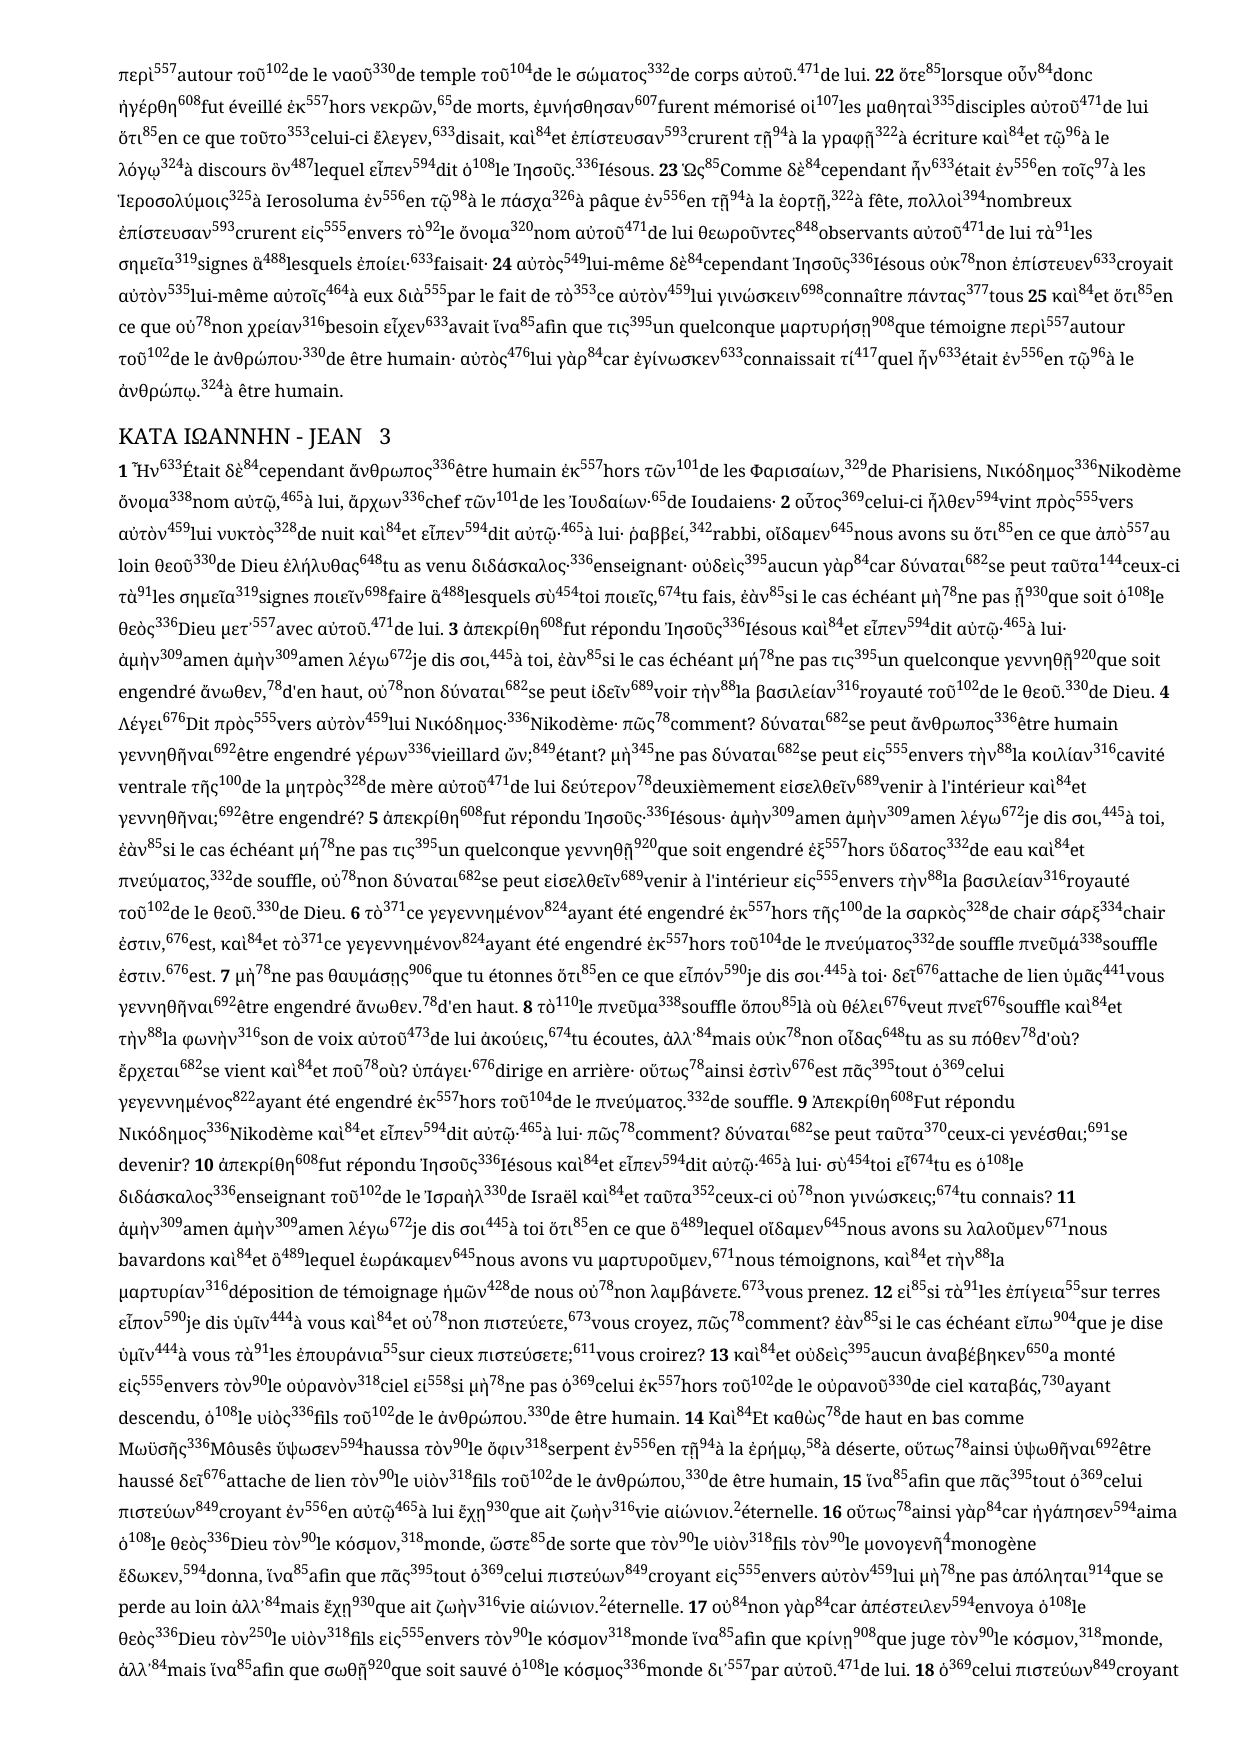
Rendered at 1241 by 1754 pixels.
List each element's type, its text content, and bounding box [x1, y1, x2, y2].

text 1 Ἦν633Était δὲ84cependant ἄνθρωπος336être humain ἐκ557hors τῶν101de les Φαρισαίων,329de Pharisiens, Νικόδημος336Nikodème ὄνομα338nom αὐτῷ,465à lui, ἄρχων336chef τῶν101de les Ἰουδαίων·65de Ioudaiens· 2 οὗτος369celui-ci ἦλθεν594vint πρὸς555vers αὐτὸν459lui νυκτὸς328de nuit καὶ84et εἶπεν594dit αὐτῷ·465à lui· ῥαββεί,342rabbi, οἴδαμεν645nous avons su ὅτι85en ce que ἀπὸ557au loin θεοῦ330de Dieu ἐλήλυθας648tu as venu διδάσκαλος·336enseignant· οὐδεὶς395aucun γὰρ84car δύναται682se peut ταῦτα144ceux-ci τὰ91les σημεῖα319signes ποιεῖν698faire ἃ488lesquels σὺ454toi ποιεῖς,674tu fais, ἐὰν85si le cas échéant μὴ78ne pas ᾖ930que soit ὁ108le θεὸς336Dieu μετ᾽557avec αὐτοῦ.471de lui. 3 ἀπεκρίθη608fut répondu Ἰησοῦς336Iésous καὶ84et εἶπεν594dit αὐτῷ·465à lui· ἀμὴν309amen ἀμὴν309amen λέγω672je dis σοι,445à toi, ἐὰν85si le cas échéant μή78ne pas τις395un quelconque γεννηθῇ920que soit engendré ἄνωθεν,78d'en haut, οὐ78non δύναται682se peut ἰδεῖν689voir τὴν88la βασιλείαν316royauté τοῦ102de le θεοῦ.330de Dieu. 4 Λέγει676Dit πρὸς555vers αὐτὸν459lui Νικόδημος·336Nikodème· πῶς78comment? δύναται682se peut ἄνθρωπος336être humain γεννηθῆναι692être engendré γέρων336vieillard ὤν;849étant? μὴ345ne pas δύναται682se peut εἰς555envers τὴν88la κοιλίαν316cavité ventrale τῆς100de la μητρὸς328de mère αὐτοῦ471de lui δεύτερον78deuxièmement εἰσελθεῖν689venir à l'intérieur καὶ84et γεννηθῆναι;692être engendré? 5 ἀπεκρίθη608fut répondu Ἰησοῦς·336Iésous· ἀμὴν309amen ἀμὴν309amen λέγω672je dis σοι,445à toi, ἐὰν85si le cas échéant μή78ne pas τις395un quelconque γεννηθῇ920que soit engendré ἐξ557hors ὕδατος332de eau καὶ84et πνεύματος,332de souffle, οὐ78non δύναται682se peut εἰσελθεῖν689venir à l'intérieur εἰς555envers τὴν88la βασιλείαν316royauté τοῦ102de le θεοῦ.330de Dieu. 6 τὸ371ce γεγεννημένον824ayant été engendré ἐκ557hors τῆς100de la σαρκὸς328de chair σάρξ334chair ἐστιν,676est, καὶ84et τὸ371ce γεγεννημένον824ayant été engendré ἐκ557hors τοῦ104de le πνεύματος332de souffle πνεῦμά338souffle ἐστιν.676est. 7 μὴ78ne pas θαυμάσῃς906que tu étonnes ὅτι85en ce que εἶπόν590je dis σοι·445à toi· δεῖ676attache de lien ὑμᾶς441vous γεννηθῆναι692être engendré ἄνωθεν.78d'en haut. 8 τὸ110le πνεῦμα338souffle ὅπου85là où θέλει676veut πνεῖ676souffle καὶ84et τὴν88la φωνὴν316son de voix αὐτοῦ473de lui ἀκούεις,674tu écoutes, ἀλλ᾽84mais οὐκ78non οἶδας648tu as su πόθεν78d'où? ἔρχεται682se vient καὶ84et ποῦ78où? ὑπάγει·676dirige en arrière· οὕτως78ainsi ἐστὶν676est πᾶς395tout ὁ369celui γεγεννημένος822ayant été engendré ἐκ557hors τοῦ104de le πνεύματος.332de souffle. 9 Ἀπεκρίθη608Fut répondu Νικόδημος336Nikodème καὶ84et εἶπεν594dit αὐτῷ·465à lui· πῶς78comment? δύναται682se peut ταῦτα370ceux-ci γενέσθαι;691se devenir? 10 ἀπεκρίθη608fut répondu Ἰησοῦς336Iésous καὶ84et εἶπεν594dit αὐτῷ·465à lui· σὺ454toi εἶ674tu es ὁ108le διδάσκαλος336enseignant τοῦ102de le Ἰσραὴλ330de Israël καὶ84et ταῦτα352ceux-ci οὐ78non γινώσκεις;674tu connais? 11 ἀμὴν309amen ἀμὴν309amen λέγω672je dis σοι445à toi ὅτι85en ce que ὃ489lequel οἴδαμεν645nous avons su λαλοῦμεν671nous bavardons καὶ84et ὃ489lequel ἑωράκαμεν645nous avons vu μαρτυροῦμεν,671nous témoignons, καὶ84et τὴν88la μαρτυρίαν316déposition de témoignage ἡμῶν428de nous οὐ78non λαμβάνετε.673vous prenez. 12 εἰ85si τὰ91les ἐπίγεια55sur terres εἶπον590je dis ὑμῖν444à vous καὶ84et οὐ78non πιστεύετε,673vous croyez, πῶς78comment? ἐὰν85si le cas échéant εἴπω904que je dise ὑμῖν444à vous τὰ91les ἐπουράνια55sur cieux πιστεύσετε;611vous croirez? 13 καὶ84et οὐδεὶς395aucun ἀναβέβηκεν650a monté εἰς555envers τὸν90le οὐρανὸν318ciel εἰ558si μὴ78ne pas ὁ369celui ἐκ557hors τοῦ102de le οὐρανοῦ330de ciel καταβάς,730ayant descendu, ὁ108le υἱὸς336fils τοῦ102de le ἀνθρώπου.330de être humain. 14 Καὶ84Et καθὼς78de haut en bas comme Μωϋσῆς336Môusês ὕψωσεν594haussa τὸν90le ὄφιν318serpent ἐν556en τῇ94à la ἐρήμῳ,58à déserte, οὕτως78ainsi ὑψωθῆναι692être haussé δεῖ676attache de lien τὸν90le υἱὸν318fils τοῦ102de le ἀνθρώπου,330de être humain, 15 ἵνα85afin que πᾶς395tout ὁ369celui πιστεύων849croyant ἐν556en αὐτῷ465à lui ἔχῃ930que ait ζωὴν316vie αἰώνιον.2éternelle. 16 οὕτως78ainsi γὰρ84car ἠγάπησεν594aima ὁ108le θεὸς336Dieu τὸν90le κόσμον,318monde, ὥστε85de sorte que τὸν90le υἱὸν318fils τὸν90le μονογενῆ4monogène ἔδωκεν,594donna, ἵνα85afin que πᾶς395tout ὁ369celui πιστεύων849croyant εἰς555envers αὐτὸν459lui μὴ78ne pas ἀπόληται914que se perde au loin ἀλλ᾽84mais ἔχῃ930que ait ζωὴν316vie αἰώνιον.2éternelle. 17 οὐ84non γὰρ84car ἀπέστειλεν594envoya ὁ108le θεὸς336Dieu τὸν250le υἱὸν318fils εἰς555envers τὸν90le κόσμον318monde ἵνα85afin que κρίνῃ908que juge τὸν90le κόσμον,318monde, ἀλλ᾽84mais ἵνα85afin que σωθῇ920que soit sauvé ὁ108le κόσμος336monde δι᾽557par αὐτοῦ.471de lui. 18 ὁ369celui πιστεύων849croyant εἰς555envers αὐτὸν459lui οὐ78non κρίνεται·688est jugé· ὁ369celui δὲ84cependant μὴ78ne pas πιστεύων849croyant ἤδη78déjà κέκριται,662a été jugé, ὅτι85en ce que μὴ78ne pas πεπίστευκεν650a cru εἰς555envers τὸ92le ὄνομα320nom τοῦ102de le μονογενοῦς66de monogène υἱοῦ330de fils τοῦ102de le θεοῦ.330de Dieu. 19 αὕτη367celle-ci δέ84cependant ἐστιν676est ἡ106la κρίσις334jugement ὅτι85en ce que τὸ110le φῶς338lumière ἐλήλυθεν650a venu εἰς555envers τὸν90le κόσμον318monde καὶ84et ἠγάπησαν593aimèrent οἱ107les ἄνθρωποι335êtres humains μᾶλλον78davantage τὸ92le σκότος320ténèbre ἢ84ou τὸ92le φῶς·320lumière· ἦν633était γὰρ84car αὐτῶν470de eux πονηρὰ49méchants τὰ109les ἔργα.337travaux. 20 πᾶς292tout γὰρ84car ὁ369celui φαῦλα55dérisoires πράσσων849pratiquant μισεῖ676hait τὸ92le φῶς320lumière καὶ84et οὐκ78non ἔρχεται682se vient πρὸς555vers τὸ92le φῶς,320lumière, ἵνα85afin que μὴ78ne pas ἐλεγχθῇ920que soit réfuté τὰ109les ἔργα337travaux αὐτοῦ·471de lui· 21 ὁ369celui δὲ84cependant ποιῶν849faisant τὴν88la ἀλήθειαν316vérité ἔρχεται682se vient πρὸς555vers τὸ92le φῶς,320lumière, ἵνα85afin que φανερωθῇ920que soit rendu visible αὐτοῦ471de lui τὰ109les ἔργα337travaux ὅτι85en ce que ἐν556en θεῷ324à Dieu ἐστιν676est εἰργασμένα.823ayants étés mis au travail. 22 Μετὰ555Après ταῦτα352ceux-ci ἦλθεν594vint ὁ108le Ἰησοῦς336Iésous καὶ84et οἱ107les μαθηταὶ335disciples αὐτοῦ471de lui εἰς555envers τὴν88la Ἰουδαίαν2Ioudaienne γῆν316terre καὶ84et ἐκεῖ78là διέτριβεν633grattait à travers μετ᾽557avec αὐτῶν470de eux καὶ84et ἐβάπτιζεν.633baptisait. 23 Ἦν633Était δὲ84cependant καὶ78aussi ὁ108le Ἰωάννης336Ioannes βαπτίζων849baptisant ἐν556en Αἰνὼν322à Énon ἐγγὺς560proche τοῦ104de le Σαλείμ,332de Salim, ὅτι85en ce que ὕδατα337eaux πολλὰ293nombreux ἦν633était ἐκεῖ,78là, καὶ84et παρεγίνοντο638se devenaient à côté καὶ84et ἐβαπτίζοντο·643étaient baptisé· 24 οὔπω78non encore γὰρ84car ἦν633était βεβλημένος822ayant été jeté εἰς555envers τὴν88la φυλακὴν316gardiennage ὁ108le Ἰωάννης.336Ioannes. 25 Ἐγένετο600Se devint οὖν84donc ζήτησις334recherche ἐκ557hors τῶν101de les μαθητῶν329de disciples Ἰωάννου330de Ioannes μετὰ557avec Ἰουδαίου66de Ioudaien περὶ557autour καθαρισμοῦ.330de purification. 26 καὶ84et ἦλθον593vinrent πρὸς555vers τὸν90le Ἰωάννην318Ioannes καὶ84et εἶπαν593dirent αὐτῷ·465à lui· ῥαββεί,342rabbi, ὃς505lequel ἦν633était μετὰ557avec σοῦ448de toi πέραν560de l'autre côté τοῦ102de le Ἰορδάνου,330de Iordane, ᾧ493à lequel σὺ454toi μεμαρτύρηκας,648tu as témoigné, ἴδε311voici οὗτος369celui-ci βαπτίζει676baptise καὶ84et πάντες394tous ἔρχονται681se viennent πρὸς555vers αὐτόν.459lui. 27 Ἀπεκρίθη608Fut répondu Ἰωάννης336Ioannes καὶ84et εἶπεν·594dit· οὐ78non δύναται682se peut ἄνθρωπος336être humain λαμβάνειν698prendre οὐδὲ78non cependant ἓν56un ἐὰν85si le cas échéant μὴ78ne pas ᾖ930que soit δεδομένον824ayant été donné αὐτῷ465à lui ἐκ557hors τοῦ102de le οὐρανοῦ.330de ciel. 28 αὐτοὶ530vous-mêmes ὑμεῖς453vous μοι425à moi μαρτυρεῖτε673vous témoignez ὅτι85en ce que εἶπον590je dis οὐκ78non εἰμὶ672je suis ἐγὼ436moi ὁ108le χριστός,336Christ, ἀλλ᾽84mais ὅτι85en ce que ἀπεσταλμένος822ayant été envoyé εἰμὶ672je suis ἔμπροσθεν560en devers ἐκείνου.363de celui-là. 29 ὁ369celui ἔχων849ayant τὴν88la νύμφην316épouse νυμφίος336époux ἐστίν·676est· ὁ108le δὲ84cependant φίλος72ami τοῦ102de le νυμφίου330de époux ὁ369celui ἑστηκὼς792ayant dressé καὶ84et ἀκούων849écoutant αὐτοῦ471de lui χαρᾷ322à joie χαίρει676est de joie διὰ555par le fait de τὴν88la φωνὴν316son de voix τοῦ102de le νυμφίου.330de époux. αὕτη159celle-ci οὖν84donc ἡ106la χαρὰ334joie ἡ106la ἐμὴ234mienne πεπλήρωται.662a été fait plénitude. 30 ἐκεῖνον351celui-là δεῖ676attache de lien αὐξάνειν,698croître, ἐμὲ422moi δὲ84cependant ἐλαττοῦσθαι.699se amoindrir. 31 Ὁ369Celui ἄνωθεν78d'en haut ἐρχόμενος876se venant ἐπάνω560sur le haut πάντων390de tous ἐστίν·676est· ὁ369celui ὢν849étant ἐκ557hors τῆς100de la γῆς328de terre ἐκ557hors τῆς100de la γῆς328de terre ἐστιν676est καὶ84et ἐκ557hors τῆς100de la γῆς328de terre λαλεῖ.676bavarde. ὁ369celui ἐκ557hors τοῦ102de le οὐρανοῦ330de ciel ἐρχόμενος876se venant ἐπάνω560sur le haut πάντων390de tous ἐστίν·676est· 32 ὃ489lequel ἑώρακεν650a vu καὶ84et ἤκουσεν594écouta τοῦτο353celui-ci μαρτυρεῖ,676témoigne, καὶ84et τὴν88la μαρτυρίαν316déposition de témoignage αὐτοῦ471de lui οὐδεὶς395aucun λαμβάνει.676prend. 33 ὁ369celui λαβὼν730ayant pris αὐτοῦ471de lui τὴν88la μαρτυρίαν316déposition de témoignage ἐσφράγισεν594scella ὅτι85en ce que ὁ108le θεὸς336Dieu ἀληθής48vrai ἐστιν.676est. 34 ὃν487lequel γὰρ84car ἀπέστειλεν594envoya ὁ108le θεὸς336Dieu τὰ91les ῥήματα319oraux τοῦ102de le θεοῦ330de Dieu λαλεῖ,676bavarde, οὐ78non γὰρ84car ἐκ557hors μέτρου332de mesure δίδωσιν676donne τὸ92le πνεῦμα.320souffle. 35 ὁ108le πατὴρ336père ἀγαπᾷ676aime τὸν90le υἱὸν318fils καὶ84et πάντα379tous δέδωκεν650a donné ἐν556en τῇ94à la χειρὶ322à main αὐτοῦ.471de lui. 36 ὁ369celui πιστεύων849croyant εἰς555envers τὸν90le υἱὸν318fils ἔχει676a ζωὴν316vie αἰώνιον·2éternelle· ὁ369celui δὲ84cependant ἀπειθῶν849désobéissant τῷ96à le υἱῷ324à fils οὐκ78non ὄψεται620se verra ζωήν,316vie, ἀλλ᾽84mais ἡ106la ὀργὴ334colère τοῦ102de le θεοῦ330de Dieu μένει676reste ἐπ᾽555sur αὐτόν.459lui. [118, 455, 1181, 1682]
text 1 Καὶ84Et τῇ94à la ἡμέρᾳ322à journée τῇ94à la τρίτῃ211à troisième γάμος336mariage ἐγένετο600se devint ἐν556en Κανὰ322à Kana τῆς100de la Γαλιλαίας,328de Galilée, καὶ84et ἦν633était ἡ106la μήτηρ334mère τοῦ102de le Ἰησοῦ330de Iésous ἐκεῖ·78là· 2 ἐκλήθη608fut appelé δὲ84cependant καὶ78aussi ὁ108le Ἰησοῦς336Iésous καὶ84et οἱ107les μαθηταὶ335disciples αὐτοῦ471de lui εἰς555envers τὸν90le γάμον.318mariage. 3 καὶ84et ὑστερήσαντος725de ayant manqué οἴνου330de vin λέγει676dit ἡ106la μήτηρ334mère τοῦ102de le Ἰησοῦ330de Iésous πρὸς555vers αὐτόν·459lui· οἶνον318vin οὐκ78non ἔχουσιν.675ont. 4 καὶ84et λέγει676dit αὐτῇ463à elle ὁ108le Ἰησοῦς·336Iésous· τί417quel ἐμοὶ425à moi καὶ84et σοί,445à toi, γύναι;340femme? οὔπω78non encore ἥκει676surgit ἡ106la ὥρα334heure μου.429de moi. 5 λέγει676dit ἡ106la μήτηρ334mère αὐτοῦ471de lui τοῖς95à les διακόνοις·323à serviteurs· ὅ489lequel τι380un quelconque ἂν345le cas échéant λέγῃ930que dise ὑμῖν444à vous ποιήσατε.561faites. 6 ἦσαν632étaient δὲ84cependant ἐκεῖ78là λίθιναι20pierreuses ὑδρίαι333vases hydries ἓξ199six κατὰ555selon τὸν90le καθαρισμὸν318purification τῶν101de les Ἰουδαίων65de Ioudaiens κείμεναι,873se couchantes, χωροῦσαι846plaçantes ἀνὰ78de bas en haut μετρητὰς317métrètes δύο183deux ἢ84ou τρεῖς.183trois. 7 λέγει676dit αὐτοῖς464à eux ὁ108le Ἰησοῦς·336Iésous· γεμίσατε561remplissez pleinement τὰς87les ὑδρίας315vases hydries ὕδατος.332de eau. καὶ84et ἐγέμισαν593remplirent pleinement αὐτὰς456elles ἕως558jusqu'à ce que ἄνω.78en haut. 8 καὶ84et λέγει676dit αὐτοῖς·464à eux· ἀντλήσατε561puisez νῦν78maintenant καὶ84et φέρετε577portez τῷ96à le ἀρχιτρικλίνῳ·324à architriclin· οἱ475ceux δὲ84cependant ἤνεγκαν.593portèrent. 9 ὡς85comme δὲ84cependant ἐγεύσατο600se goûta ὁ108le ἀρχιτρίκλινος336architriclin τὸ92le ὕδωρ320eau οἶνον318vin γεγενημένον807ayant été devenu καὶ84et οὐκ78non ᾔδει667avait su πόθεν78d'où? ἐστίν,676est, οἱ107les δὲ84cependant διάκονοι335serviteurs ᾔδεισαν666avaient su οἱ368ceux ἠντληκότες791ayants puisés τὸ92le ὕδωρ,320eau, φωνεῖ676sonne de voix τὸν90le νυμφίον318époux ὁ108le ἀρχιτρίκλινος336architriclin 10 καὶ84et λέγει676dit αὐτῷ·465à lui· πᾶς292tout ἄνθρωπος336être humain πρῶτον78premièrement τὸν90le καλὸν4beau οἶνον318vin τίθησιν676pose καὶ84et ὅταν85lorsque le cas échéant μεθυσθῶσιν919que soient déliré en ivresse τὸν90le ἐλάσσω·4moindre· σὺ454toi τετήρηκας648tu as gardé τὸν90le καλὸν4beau οἶνον318vin ἕως558jusqu'à ce que ἄρτι.78à l'instant. 11 Ταύτην349Celle-ci ἐποίησεν594fit ἀρχὴν316origine τῶν103de les σημείων331de signes ὁ108le Ἰησοῦς336Iésous ἐν556en Κανὰ322à Kana τῆς100de la Γαλιλαίας328de Galilée καὶ84et ἐφανέρωσεν594rendit visible τὴν88la δόξαν316gloire αὐτοῦ,471de lui, καὶ84et ἐπίστευσαν593crurent εἰς555envers αὐτὸν459lui οἱ107les μαθηταὶ335disciples αὐτοῦ.471de lui. 12 Μετὰ555Après τοῦτο353celui-ci κατέβη594descendit εἰς555envers Καφαρναοὺμ316Kapharnaoum αὐτὸς476lui καὶ84et ἡ106la μήτηρ334mère αὐτοῦ471de lui καὶ84et οἱ107les ἀδελφοὶ335frères καὶ84et οἱ107les μαθηταὶ335disciples αὐτοῦ471de lui καὶ84et ἐκεῖ78là ἔμειναν593restèrent οὐ78non πολλὰς271nombreuses ἡμέρας.315journées. 13 Καὶ84Et ἐγγὺς78proche ἦν633était τὸ110le πάσχα338pâque τῶν101de les Ἰουδαίων,65de Ioudaiens, καὶ84et ἀνέβη594monta εἰς555envers Ἱεροσόλυμα319Ierosoluma ὁ108le Ἰησοῦς.336Iésous. 14 Καὶ84Et εὗρεν594trouva ἐν556en τῷ98à le ἱερῷ326à sanctuaire τοὺς350ceux πωλοῦντας830troquants βόας317boeufs καὶ84et πρόβατα319brebis καὶ84et περιστερὰς315colombes καὶ84et τοὺς89les κερματιστὰς317changeurs de monnaies καθημένους,857se étants assis, 15 καὶ84et ποιήσας730ayant fait φραγέλλιον320flagelle ἐκ557hors σχοινίων331de cordages πάντας377tous ἐξέβαλεν594éjecta ἐκ557hors τοῦ104de le ἱεροῦ332de sanctuaire τά91les τε84et aussi πρόβατα319brebis καὶ84et τοὺς89les βόας,317boeufs, καὶ84et τῶν101de les κολλυβιστῶν329de changeurs de pièces ἐξέχεεν594déversa τὰ91les κέρματα319monnaies καὶ84et τὰς87les τραπέζας315tables ἀνέτρεψεν,594renversa de bas en haut, 16 καὶ84et τοῖς356à ceux τὰς87les περιστερὰς315colombes πωλοῦσιν836à troquants εἶπεν·594dit· ἄρατε561levez ταῦτα352ceux-ci ἐντεῦθεν,78d'ici, μὴ78ne pas ποιεῖτε577faites τὸν90le οἶκον318maison τοῦ102de le πατρός330de père μου429de moi οἶκον318maison ἐμπορίου.332de négoce. 17 ἐμνήσθησαν607furent mémorisé οἱ107les μαθηταὶ335disciples αὐτοῦ471de lui ὅτι85en ce que γεγραμμένον824ayant été écrit ἐστίν·676est· ὁ108le ζῆλος336zèle τοῦ102de le οἴκου330de maison σου448de toi καταφάγεταί620se mangera de haut en bas με.422moi. 18 Ἀπεκρίθησαν607Furent répondu οὖν84donc οἱ107les Ἰουδαῖοι71Ioudaiens καὶ84et εἶπαν593dirent αὐτῷ·465à lui· τί168quel σημεῖον320signe δεικνύεις674tu montres ἡμῖν424à nous ὅτι85en ce que ταῦτα352ceux-ci ποιεῖς;674tu fais? 19 ἀπεκρίθη608fut répondu Ἰησοῦς336Iésous καὶ84et εἶπεν594dit αὐτοῖς·464à eux· λύσατε561déliez τὸν90le ναὸν318temple τοῦτον143celui-ci καὶ84et ἐν556en τρισὶν187à trois ἡμέραις321à journées ἐγερῶ610j'éveillerai αὐτόν.459lui. 20 εἶπαν593dirent οὖν84donc οἱ107les Ἰουδαῖοι·71Ioudaiens· τεσσεράκοντα191à quarante καὶ84et ἓξ191à six ἔτεσιν325à ans οἰκοδομήθη608fut édifié en maison ὁ108le ναὸς336temple οὗτος,161celui-ci, καὶ84et σὺ454toi ἐν556en τρισὶν187à trois ἡμέραις321à journées ἐγερεῖς612tu éveilleras αὐτόν;459lui? 21 ἐκεῖνος369celui-là δὲ84cependant ἔλεγεν633disait περὶ557autour τοῦ102de le ναοῦ330de temple τοῦ104de le σώματος332de corps αὐτοῦ.471de lui. 22 ὅτε85lorsque οὖν84donc ἠγέρθη608fut éveillé ἐκ557hors νεκρῶν,65de morts, ἐμνήσθησαν607furent mémorisé οἱ107les μαθηταὶ335disciples αὐτοῦ471de lui ὅτι85en ce que τοῦτο353celui-ci ἔλεγεν,633disait, καὶ84et ἐπίστευσαν593crurent τῇ94à la γραφῇ322à écriture καὶ84et τῷ96à le λόγῳ324à discours ὃν487lequel εἶπεν594dit ὁ108le Ἰησοῦς.336Iésous. 23 Ὡς85Comme δὲ84cependant ἦν633était ἐν556en τοῖς97à les Ἱεροσολύμοις325à Ierosoluma ἐν556en τῷ98à le πάσχα326à pâque ἐν556en τῇ94à la ἑορτῇ,322à fête, πολλοὶ394nombreux ἐπίστευσαν593crurent εἰς555envers τὸ92le ὄνομα320nom αὐτοῦ471de lui θεωροῦντες848observants αὐτοῦ471de lui τὰ91les σημεῖα319signes ἃ488lesquels ἐποίει·633faisait· 24 αὐτὸς549lui-même δὲ84cependant Ἰησοῦς336Iésous οὐκ78non ἐπίστευεν633croyait αὐτὸν535lui-même αὐτοῖς464à eux διὰ555par le fait de τὸ353ce αὐτὸν459lui γινώσκειν698connaître πάντας377tous 25 καὶ84et ὅτι85en ce que οὐ78non χρείαν316besoin εἶχεν633avait ἵνα85afin que τις395un quelconque μαρτυρήσῃ908que témoigne περὶ557autour τοῦ102de le ἀνθρώπου·330de être humain· αὐτὸς476lui γὰρ84car ἐγίνωσκεν633connaissait τί417quel ἦν633était ἐν556en τῷ96à le ἀνθρώπῳ.324à être humain. [118, 59, 1181, 402]
text ΚΑΤΑ ΙΩΑΝΝΗΝ - JEAN 3 [118, 421, 1181, 451]
